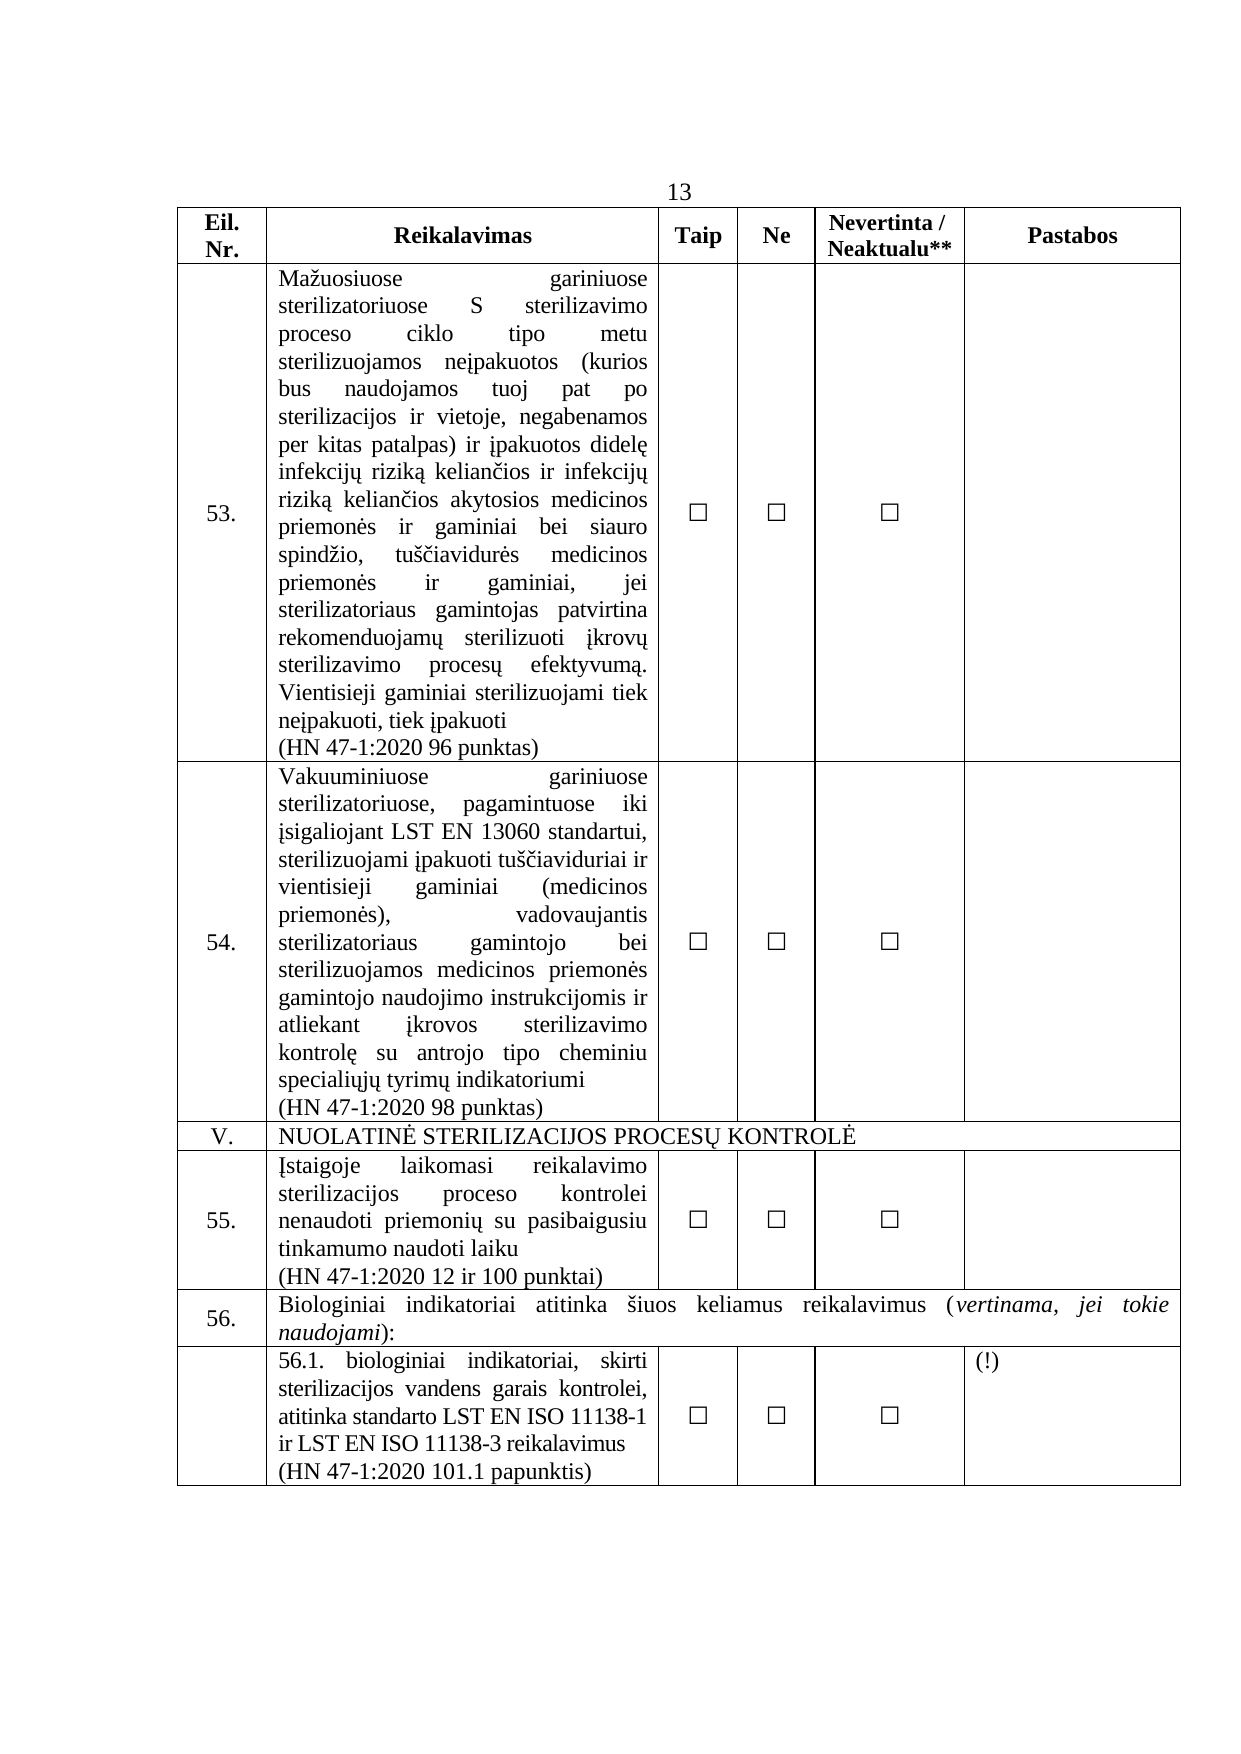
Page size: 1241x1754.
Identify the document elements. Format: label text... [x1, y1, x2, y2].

table_cell ☐ [738, 1151, 814, 1289]
table_header Eil. Nr. [178, 208, 266, 263]
table_cell Biologiniai indikatoriai atitinka šiuos keliamus reikalavimus (vertinama, jei tokie naudojami): [267, 1290, 1180, 1346]
table_cell 54. [178, 762, 266, 1121]
table_cell NUOLATINĖ STERILIZACIJOS PROCESŲ KONTROLĖ [267, 1122, 1180, 1150]
table_cell Įstaigoje laikomasi reikalavimo sterilizacijos proceso kontrolei nenaudoti priemonių su pasibaigusiu tinkamumo naudoti laiku (HN 47-1:2020 12 ir 100 punktai) [267, 1151, 658, 1289]
table_cell ☐ [659, 1347, 737, 1484]
table_cell ☐ [659, 762, 737, 1121]
table_cell Vakuuminiuose gariniuose sterilizatoriuose, pagamintuose iki įsigaliojant LST EN 13060 standartui, sterilizuojami įpakuoti tuščiaviduriai ir vientisieji gaminiai (medicinos priemonės), vadovaujantis sterilizatoriaus gamintojo bei sterilizuojamos medicinos priemonės gamintojo naudojimo instrukcijomis ir atliekant įkrovos sterilizavimo kontrolę su antrojo tipo cheminiu specialiųjų tyrimų indikatoriumi (HN 47-1:2020 98 punktas) [267, 762, 658, 1121]
table_cell [965, 762, 1180, 1121]
table_cell ☐ [816, 1347, 964, 1484]
table_cell 56. [178, 1290, 266, 1346]
table_cell [178, 1347, 266, 1484]
table_header Reikalavimas [267, 208, 658, 263]
table_header Nevertinta / Neaktualu** [816, 208, 964, 263]
table_cell [965, 264, 1180, 761]
table_cell [965, 1151, 1180, 1289]
table_cell 56.1. biologiniai indikatoriai, skirti sterilizacijos vandens garais kontrolei, atitinka standarto LST EN ISO 11138-1 ir LST EN ISO 11138-3 reikalavimus (HN 47-1:2020 101.1 papunktis) [267, 1347, 658, 1484]
table_cell ☐ [738, 264, 814, 761]
table_cell (!) [965, 1347, 1180, 1484]
table_cell ☐ [659, 264, 737, 761]
table_cell ☐ [816, 264, 964, 761]
table_cell Mažuosiuose gariniuose sterilizatoriuose S sterilizavimo proceso ciklo tipo metu sterilizuojamos neįpakuotos (kurios bus naudojamos tuoj pat po sterilizacijos ir vietoje, negabenamos per kitas patalpas) ir įpakuotos didelę infekcijų riziką keliančios ir infekcijų riziką keliančios akytosios medicinos priemonės ir gaminiai bei siauro spindžio, tuščiavidurės medicinos priemonės ir gaminiai, jei sterilizatoriaus gamintojas patvirtina rekomenduojamų sterilizuoti įkrovų sterilizavimo procesų efektyvumą. Vientisieji gaminiai sterilizuojami tiek neįpakuoti, tiek įpakuoti (HN 47-1:2020 96 punktas) [267, 264, 658, 761]
table_header Pastabos [965, 208, 1180, 263]
table_cell ☐ [738, 1347, 814, 1484]
table_header Taip [659, 208, 737, 263]
table_cell ☐ [659, 1151, 737, 1289]
table_cell V. [178, 1122, 266, 1150]
table_cell ☐ [816, 762, 964, 1121]
table_cell ☐ [816, 1151, 964, 1289]
table_header Ne [738, 208, 814, 263]
table_cell 53. [178, 264, 266, 761]
table_cell 55. [178, 1151, 266, 1289]
table_cell ☐ [738, 762, 814, 1121]
